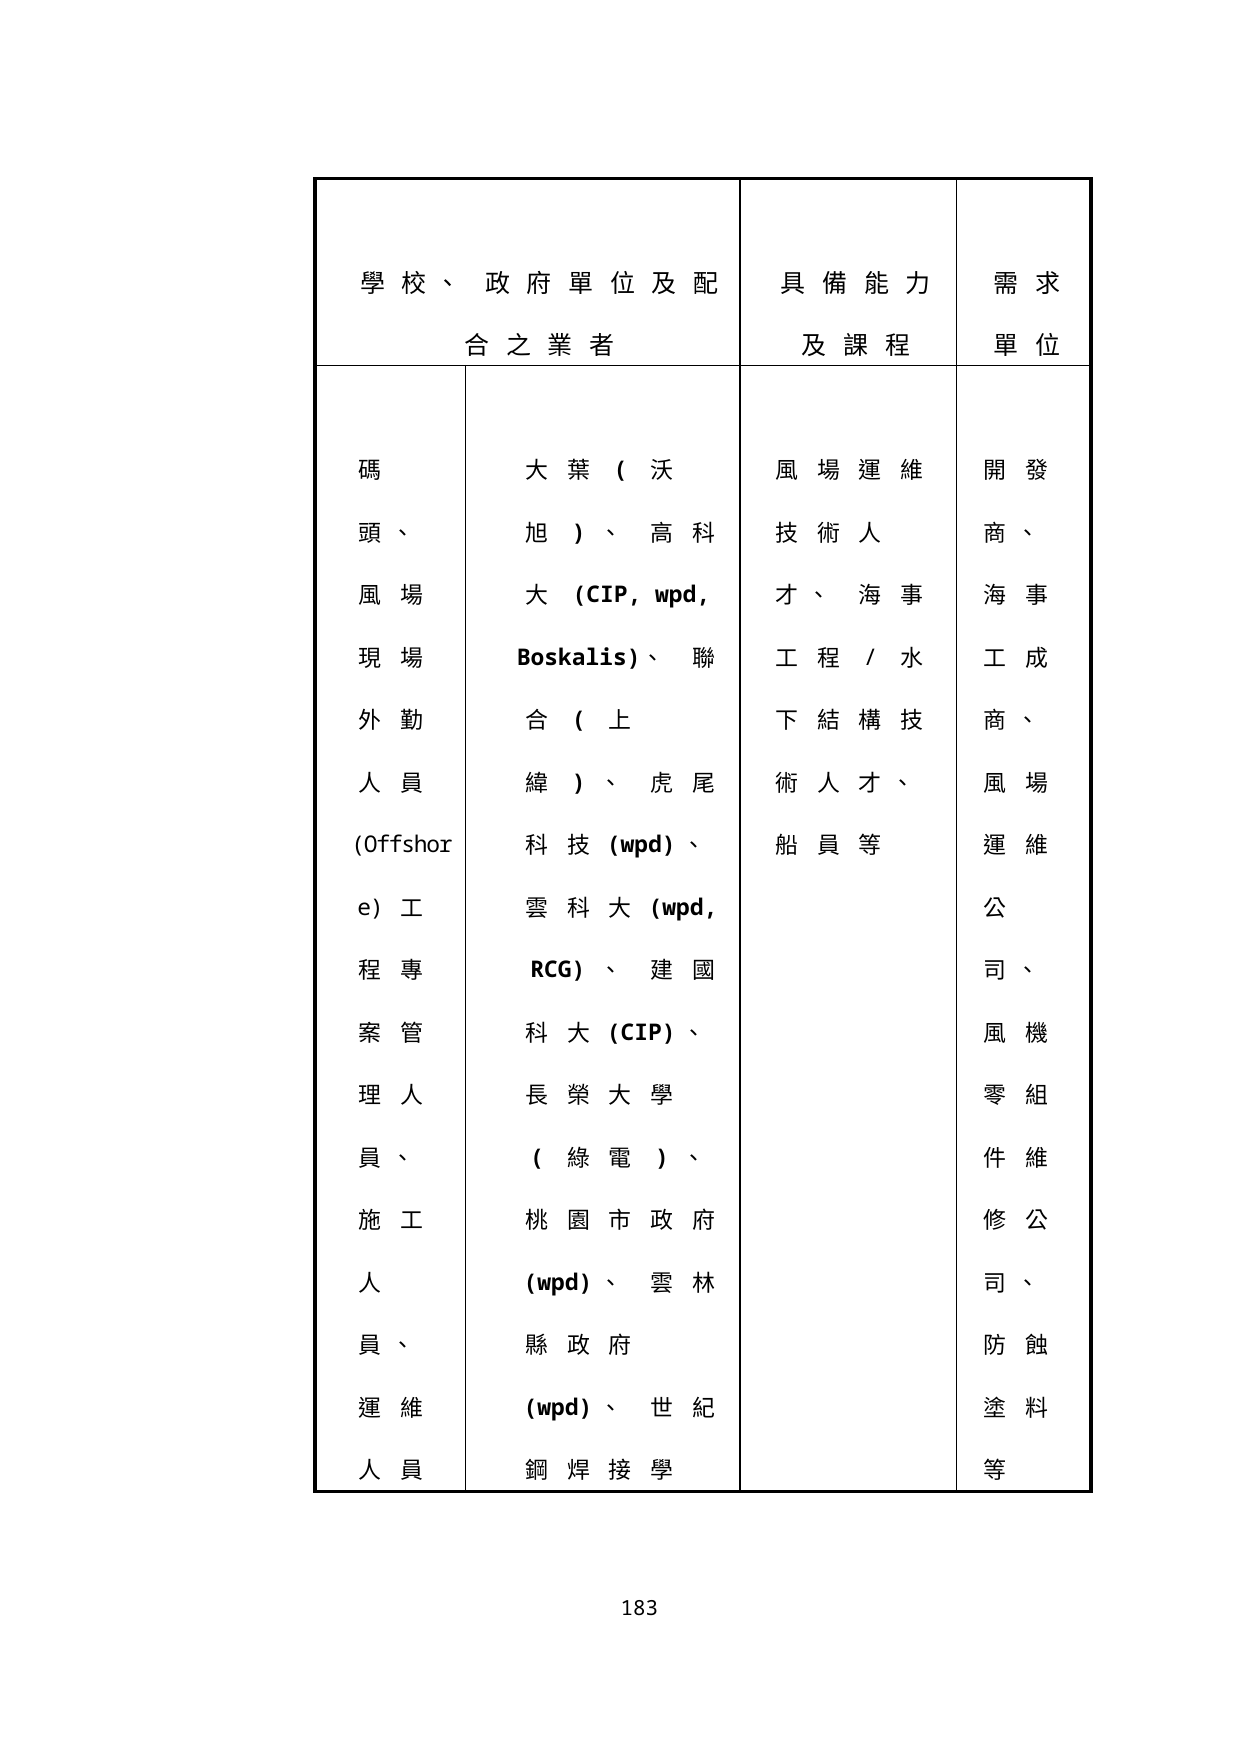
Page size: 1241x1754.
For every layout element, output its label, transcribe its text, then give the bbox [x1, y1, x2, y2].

table_header 需求單位 [957, 180, 1089, 365]
table_cell 開發商、海事工成商、風場運維公司、風機零組件維修公司、防蝕塗料等 [957, 366, 1089, 1490]
table_cell 大葉(沃旭)、高科大(CIP, wpd, Boskalis)、聯合(上緯)、虎尾科技(wpd)、雲科大(wpd, RCG)、建國科大(CIP)、長榮大學(綠電)、桃園市政府(wpd)、雲林縣政府(wpd)、世紀鋼焊接學 [466, 366, 739, 1490]
table_cell 碼頭、風場現場外勤人員(Offshore)工程專案管理人員、施工人員、運維人員 [317, 366, 465, 1490]
table_header 學校、政府單位及配合之業者 [317, 180, 739, 365]
table_cell 風場運維技術人才、海事工程/水下結構技術人才、船員等 [741, 366, 956, 1490]
table_header 具備能力及課程 [741, 180, 956, 365]
